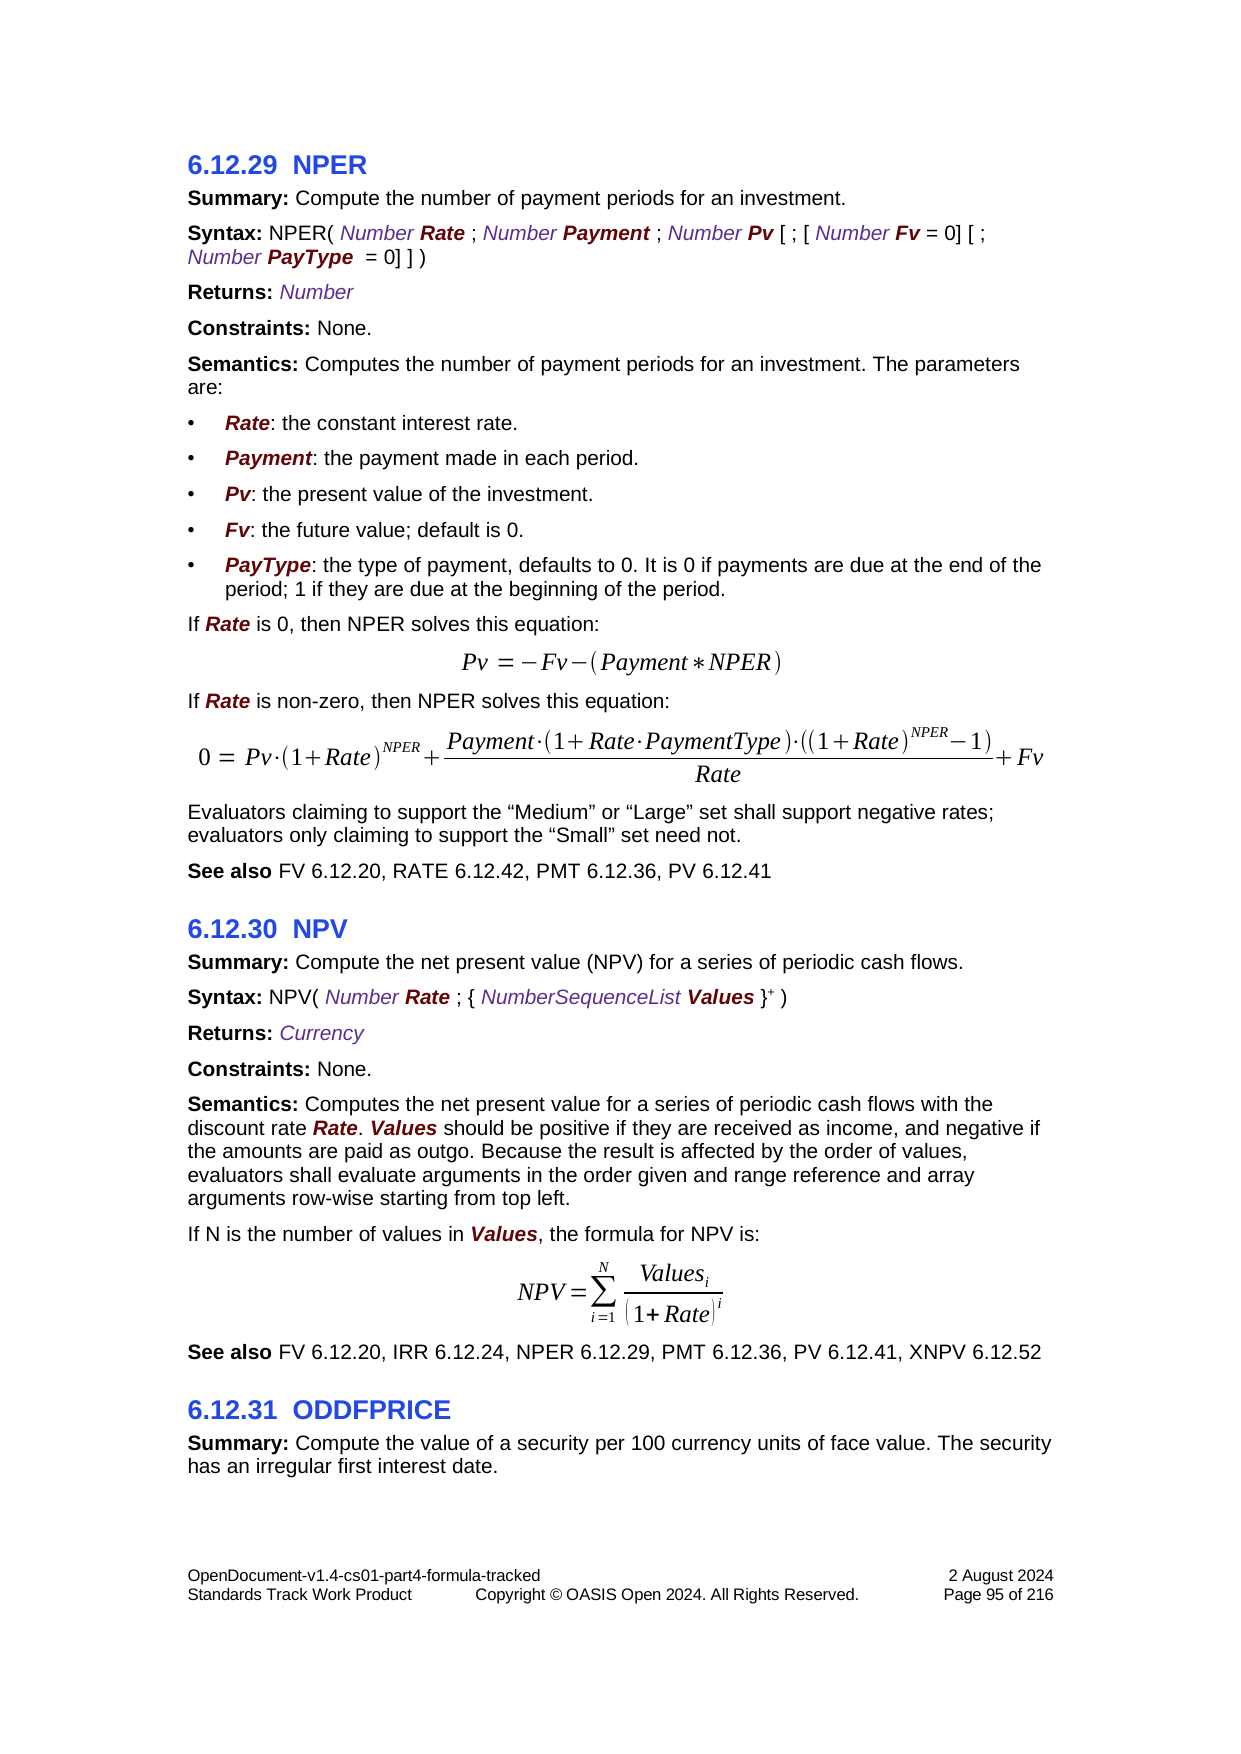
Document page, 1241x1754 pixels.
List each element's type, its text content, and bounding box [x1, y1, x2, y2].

text Summary: Compute the net present value (NPV) for a series of periodic cash flows. [187, 950, 1053, 974]
text Constraints: None. [187, 316, 1053, 340]
list Fv: the future value; default is 0. [187, 518, 1053, 542]
text If Rate is non-zero, then NPER solves this equation: [187, 689, 1053, 713]
text Summary: Compute the value of a security per 100 currency units of face value. The security has an irregular first interest date. [187, 1431, 1053, 1478]
text If Rate is 0, then NPER solves this equation: [187, 613, 1053, 636]
text Returns: Currency [187, 1021, 1053, 1045]
list PayType: the type of payment, defaults to 0. It is 0 if payments are due at the end of the period; 1 if they are due at the beginning of the period. [187, 554, 1053, 601]
list Pv: the present value of the investment. [187, 482, 1053, 506]
text Semantics: Computes the number of payment periods for an investment. The parameters are: [187, 352, 1053, 399]
text Returns: Number [187, 281, 1053, 304]
text See also FV 6.12.20, RATE 6.12.42, PMT 6.12.36, PV 6.12.41 [187, 859, 1053, 883]
text Constraints: None. [187, 1057, 1053, 1081]
subtitle NPV [187, 914, 1053, 944]
text See also FV 6.12.20, IRR 6.12.24, NPER 6.12.29, PMT 6.12.36, PV 6.12.41, XNPV 6.12.52 [187, 1341, 1053, 1364]
text Evaluators claiming to support the “Medium” or “Large” set shall support negative rates; evaluators only claiming to support the “Small” set need not. [187, 800, 1053, 847]
text Summary: Compute the number of payment periods for an investment. [187, 186, 1053, 209]
subtitle ODDFPRICE [187, 1395, 1053, 1425]
subtitle NPER [187, 150, 1053, 180]
text Semantics: Computes the net present value for a series of periodic cash flows with the discount rate Rate. Values should be positive if they are received as income, and negative if the amounts are paid as outgo. Because the result is affected by the order of values, evaluators shall evaluate arguments in the order given and range reference and array arguments row-wise starting from top left. [187, 1093, 1053, 1210]
list Payment: the payment made in each period. [187, 447, 1053, 470]
text Syntax: NPV( Number Rate ; { NumberSequenceList Values }+ ) [187, 986, 1053, 1009]
text Syntax: NPER( Number Rate ; Number Payment ; Number Pv [ ; [ Number Fv = 0] [ ; Number PayType = 0] ] ) [187, 222, 1053, 269]
list Rate: the constant interest rate. [187, 411, 1053, 435]
text If N is the number of values in Values, the formula for NPV is: [187, 1222, 1053, 1246]
